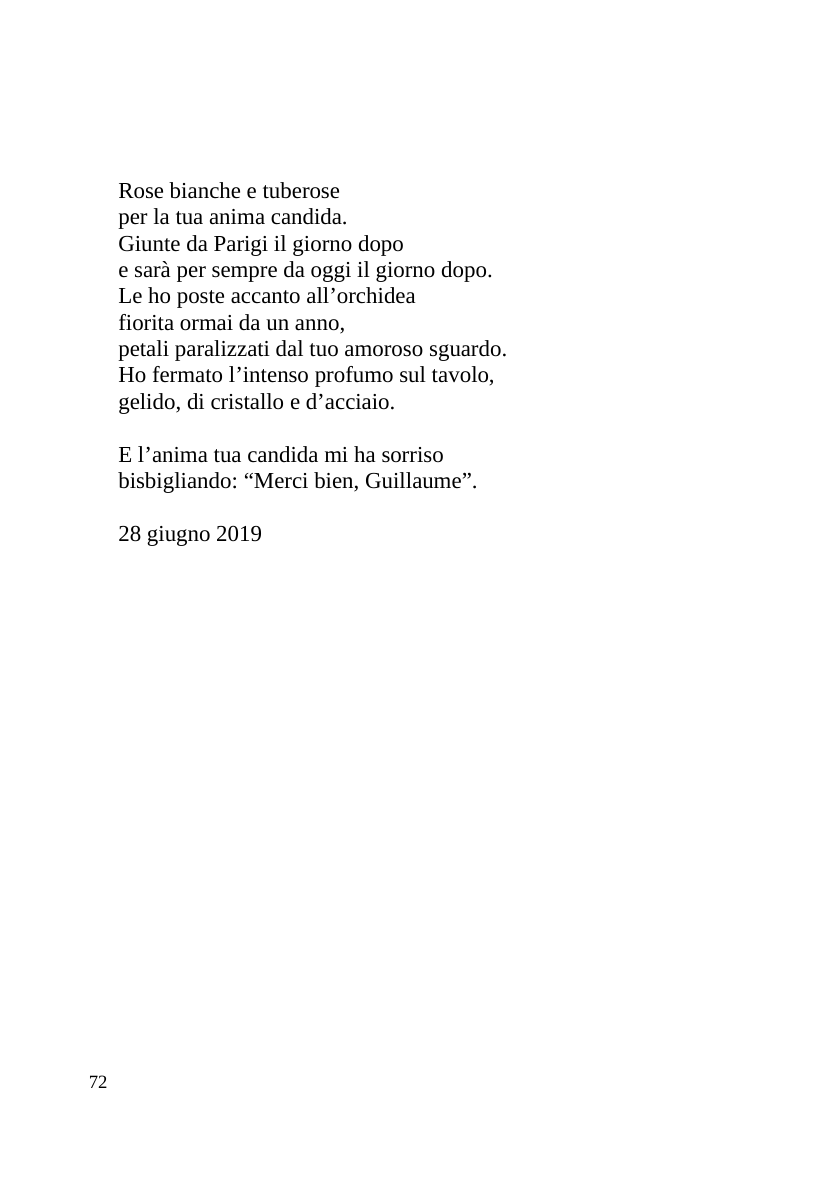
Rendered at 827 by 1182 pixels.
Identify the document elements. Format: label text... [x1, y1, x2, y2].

text e sarà per sempre da oggi il giorno dopo. [118, 256, 738, 282]
text Le ho poste accanto all’orchidea [118, 282, 738, 309]
text petali paralizzati dal tuo amoroso sguardo. [118, 335, 738, 362]
text 28 giugno 2019 [118, 520, 738, 546]
text per la tua anima candida. [118, 203, 738, 230]
text Rose bianche e tuberose [118, 177, 738, 203]
text fiorita ormai da un anno, [118, 309, 738, 335]
text Giunte da Parigi il giorno dopo [118, 230, 738, 256]
text E l’anima tua candida mi ha sorriso [118, 441, 738, 467]
text bisbigliando: “Merci bien, Guillaume”. [118, 467, 738, 493]
text gelido, di cristallo e d’acciaio. [118, 388, 738, 414]
text Ho fermato l’intenso profumo sul tavolo, [118, 362, 738, 388]
